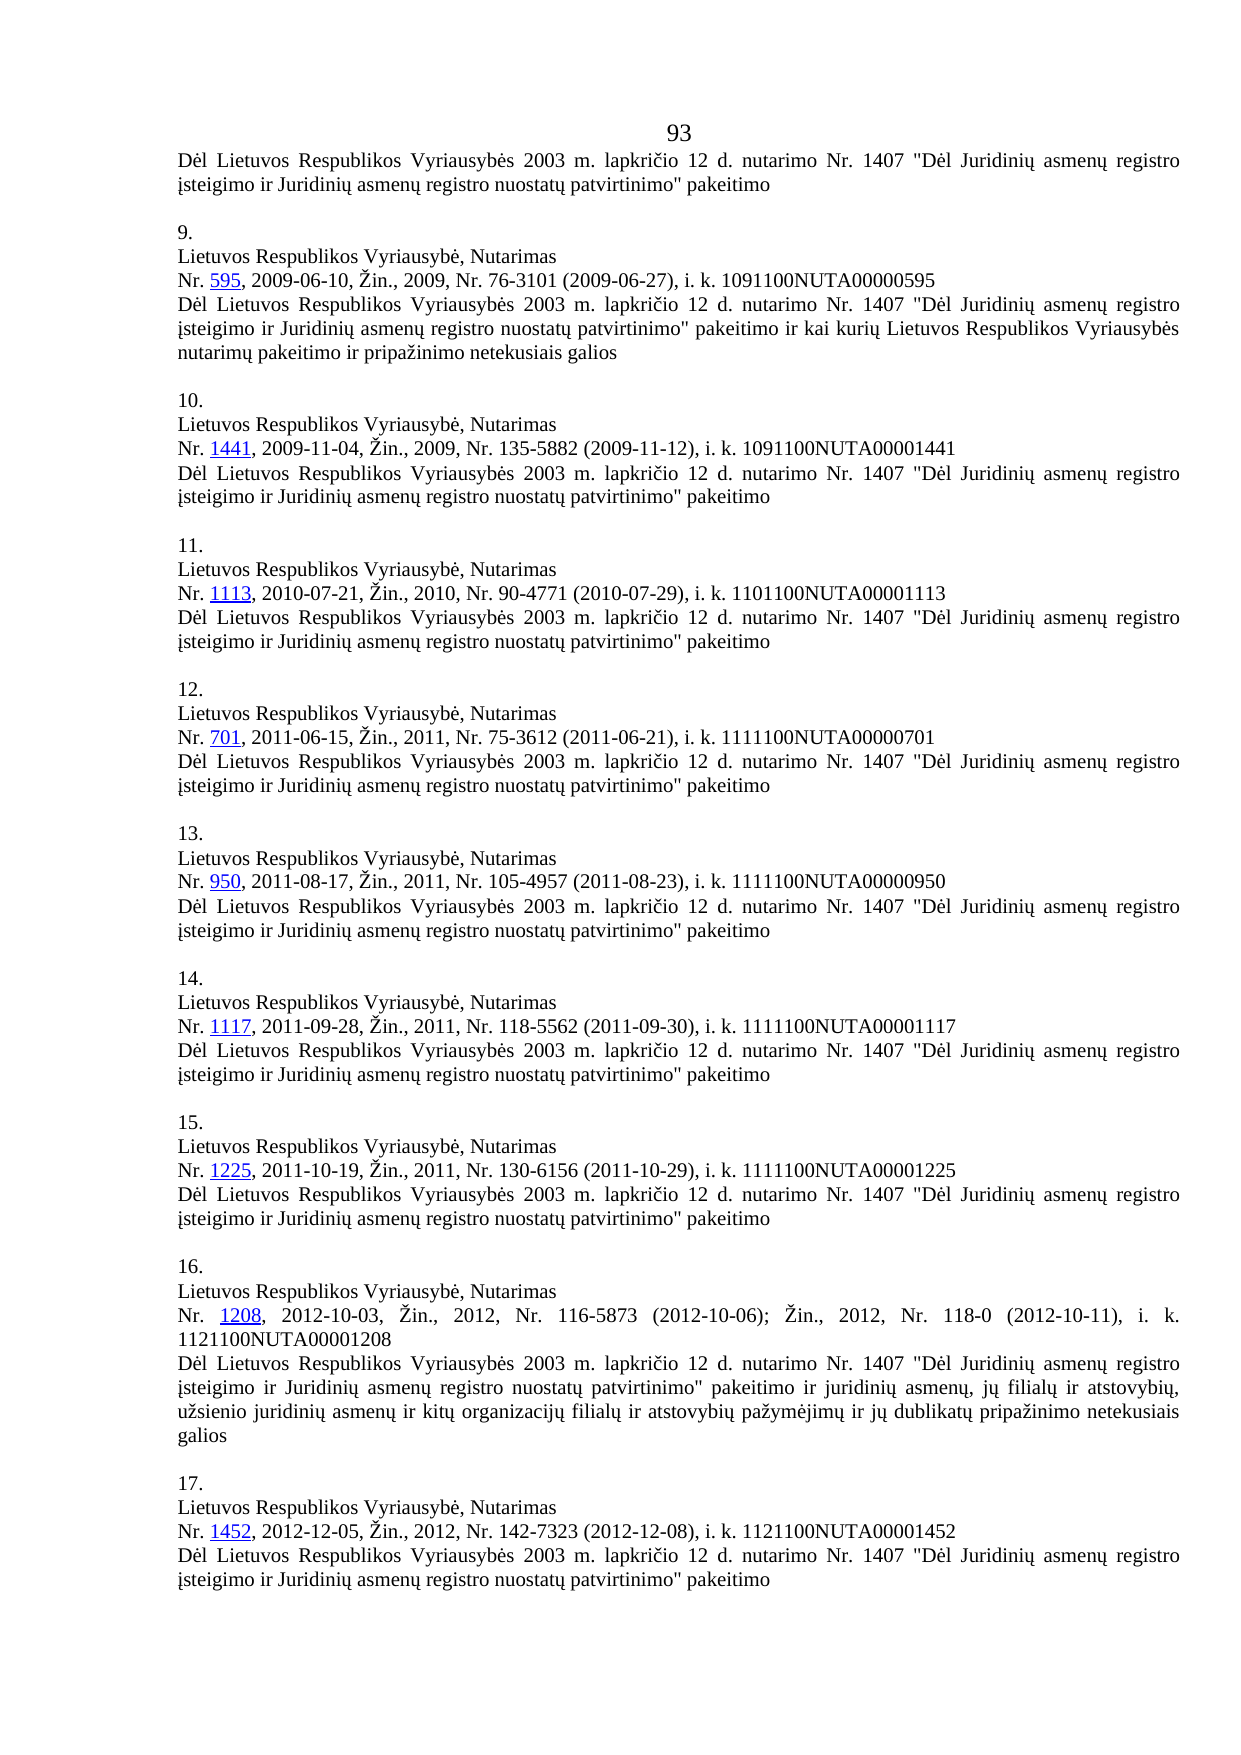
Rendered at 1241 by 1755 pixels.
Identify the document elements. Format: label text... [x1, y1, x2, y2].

text Nr. 1441, 2009-11-04, Žin., 2009, Nr. 135-5882 (2009-11-12), i. k. 1091100NUTA00001441 [177, 436, 1181, 460]
text Nr. 1225, 2011-10-19, Žin., 2011, Nr. 130-6156 (2011-10-29), i. k. 1111100NUTA00001225 [177, 1158, 1181, 1182]
text Nr. 950, 2011-08-17, Žin., 2011, Nr. 105-4957 (2011-08-23), i. k. 1111100NUTA00000950 [177, 869, 1181, 893]
text Lietuvos Respublikos Vyriausybė, Nutarimas [177, 990, 1181, 1014]
text Nr. 595, 2009-06-10, Žin., 2009, Nr. 76-3101 (2009-06-27), i. k. 1091100NUTA00000595 [177, 268, 1181, 292]
text Nr. 1117, 2011-09-28, Žin., 2011, Nr. 118-5562 (2011-09-30), i. k. 1111100NUTA00001117 [177, 1014, 1181, 1038]
text Lietuvos Respublikos Vyriausybė, Nutarimas [177, 1278, 1181, 1303]
text 12. [177, 677, 1181, 701]
text 16. [177, 1254, 1181, 1278]
text Lietuvos Respublikos Vyriausybė, Nutarimas [177, 557, 1181, 581]
text 9. [177, 220, 1181, 244]
text Lietuvos Respublikos Vyriausybė, Nutarimas [177, 244, 1181, 268]
text Nr. 1452, 2012-12-05, Žin., 2012, Nr. 142-7323 (2012-12-08), i. k. 1121100NUTA00001452 [177, 1519, 1181, 1543]
text Dėl Lietuvos Respublikos Vyriausybės 2003 m. lapkričio 12 d. nutarimo Nr. 1407 "Dėl Juridinių asmenų registro įsteigimo ir Juridinių asmenų registro nuostatų patvirtinimo" pakeitimo [177, 605, 1181, 653]
text Dėl Lietuvos Respublikos Vyriausybės 2003 m. lapkričio 12 d. nutarimo Nr. 1407 "Dėl Juridinių asmenų registro įsteigimo ir Juridinių asmenų registro nuostatų patvirtinimo" pakeitimo [177, 1038, 1181, 1086]
text 17. [177, 1471, 1181, 1495]
text 10. [177, 388, 1181, 412]
text Dėl Lietuvos Respublikos Vyriausybės 2003 m. lapkričio 12 d. nutarimo Nr. 1407 "Dėl Juridinių asmenų registro įsteigimo ir Juridinių asmenų registro nuostatų patvirtinimo" pakeitimo [177, 148, 1181, 196]
text 14. [177, 966, 1181, 990]
text Lietuvos Respublikos Vyriausybė, Nutarimas [177, 701, 1181, 725]
text Dėl Lietuvos Respublikos Vyriausybės 2003 m. lapkričio 12 d. nutarimo Nr. 1407 "Dėl Juridinių asmenų registro įsteigimo ir Juridinių asmenų registro nuostatų patvirtinimo" pakeitimo [177, 893, 1181, 942]
text Lietuvos Respublikos Vyriausybė, Nutarimas [177, 412, 1181, 436]
text 13. [177, 821, 1181, 845]
text Dėl Lietuvos Respublikos Vyriausybės 2003 m. lapkričio 12 d. nutarimo Nr. 1407 "Dėl Juridinių asmenų registro įsteigimo ir Juridinių asmenų registro nuostatų patvirtinimo" pakeitimo [177, 749, 1181, 797]
text Nr. 1113, 2010-07-21, Žin., 2010, Nr. 90-4771 (2010-07-29), i. k. 1101100NUTA00001113 [177, 581, 1181, 605]
text Dėl Lietuvos Respublikos Vyriausybės 2003 m. lapkričio 12 d. nutarimo Nr. 1407 "Dėl Juridinių asmenų registro įsteigimo ir Juridinių asmenų registro nuostatų patvirtinimo" pakeitimo ir juridinių asmenų, jų filialų ir atstovybių, užsienio juridinių asmenų ir kitų organizacijų filialų ir atstovybių pažymėjimų ir jų dublikatų pripažinimo netekusiais galios [177, 1351, 1181, 1447]
text 15. [177, 1110, 1181, 1134]
text Dėl Lietuvos Respublikos Vyriausybės 2003 m. lapkričio 12 d. nutarimo Nr. 1407 "Dėl Juridinių asmenų registro įsteigimo ir Juridinių asmenų registro nuostatų patvirtinimo" pakeitimo ir kai kurių Lietuvos Respublikos Vyriausybės nutarimų pakeitimo ir pripažinimo netekusiais galios [177, 292, 1181, 364]
text Lietuvos Respublikos Vyriausybė, Nutarimas [177, 1495, 1181, 1519]
text Nr. 1208, 2012-10-03, Žin., 2012, Nr. 116-5873 (2012-10-06); Žin., 2012, Nr. 118-0 (2012-10-11), i. k. 1121100NUTA00001208 [177, 1303, 1181, 1351]
text Lietuvos Respublikos Vyriausybė, Nutarimas [177, 845, 1181, 869]
text Lietuvos Respublikos Vyriausybė, Nutarimas [177, 1134, 1181, 1158]
text 11. [177, 533, 1181, 557]
text Dėl Lietuvos Respublikos Vyriausybės 2003 m. lapkričio 12 d. nutarimo Nr. 1407 "Dėl Juridinių asmenų registro įsteigimo ir Juridinių asmenų registro nuostatų patvirtinimo" pakeitimo [177, 460, 1181, 508]
text Dėl Lietuvos Respublikos Vyriausybės 2003 m. lapkričio 12 d. nutarimo Nr. 1407 "Dėl Juridinių asmenų registro įsteigimo ir Juridinių asmenų registro nuostatų patvirtinimo" pakeitimo [177, 1543, 1181, 1591]
text Dėl Lietuvos Respublikos Vyriausybės 2003 m. lapkričio 12 d. nutarimo Nr. 1407 "Dėl Juridinių asmenų registro įsteigimo ir Juridinių asmenų registro nuostatų patvirtinimo" pakeitimo [177, 1182, 1181, 1230]
text Nr. 701, 2011-06-15, Žin., 2011, Nr. 75-3612 (2011-06-21), i. k. 1111100NUTA00000701 [177, 725, 1181, 749]
